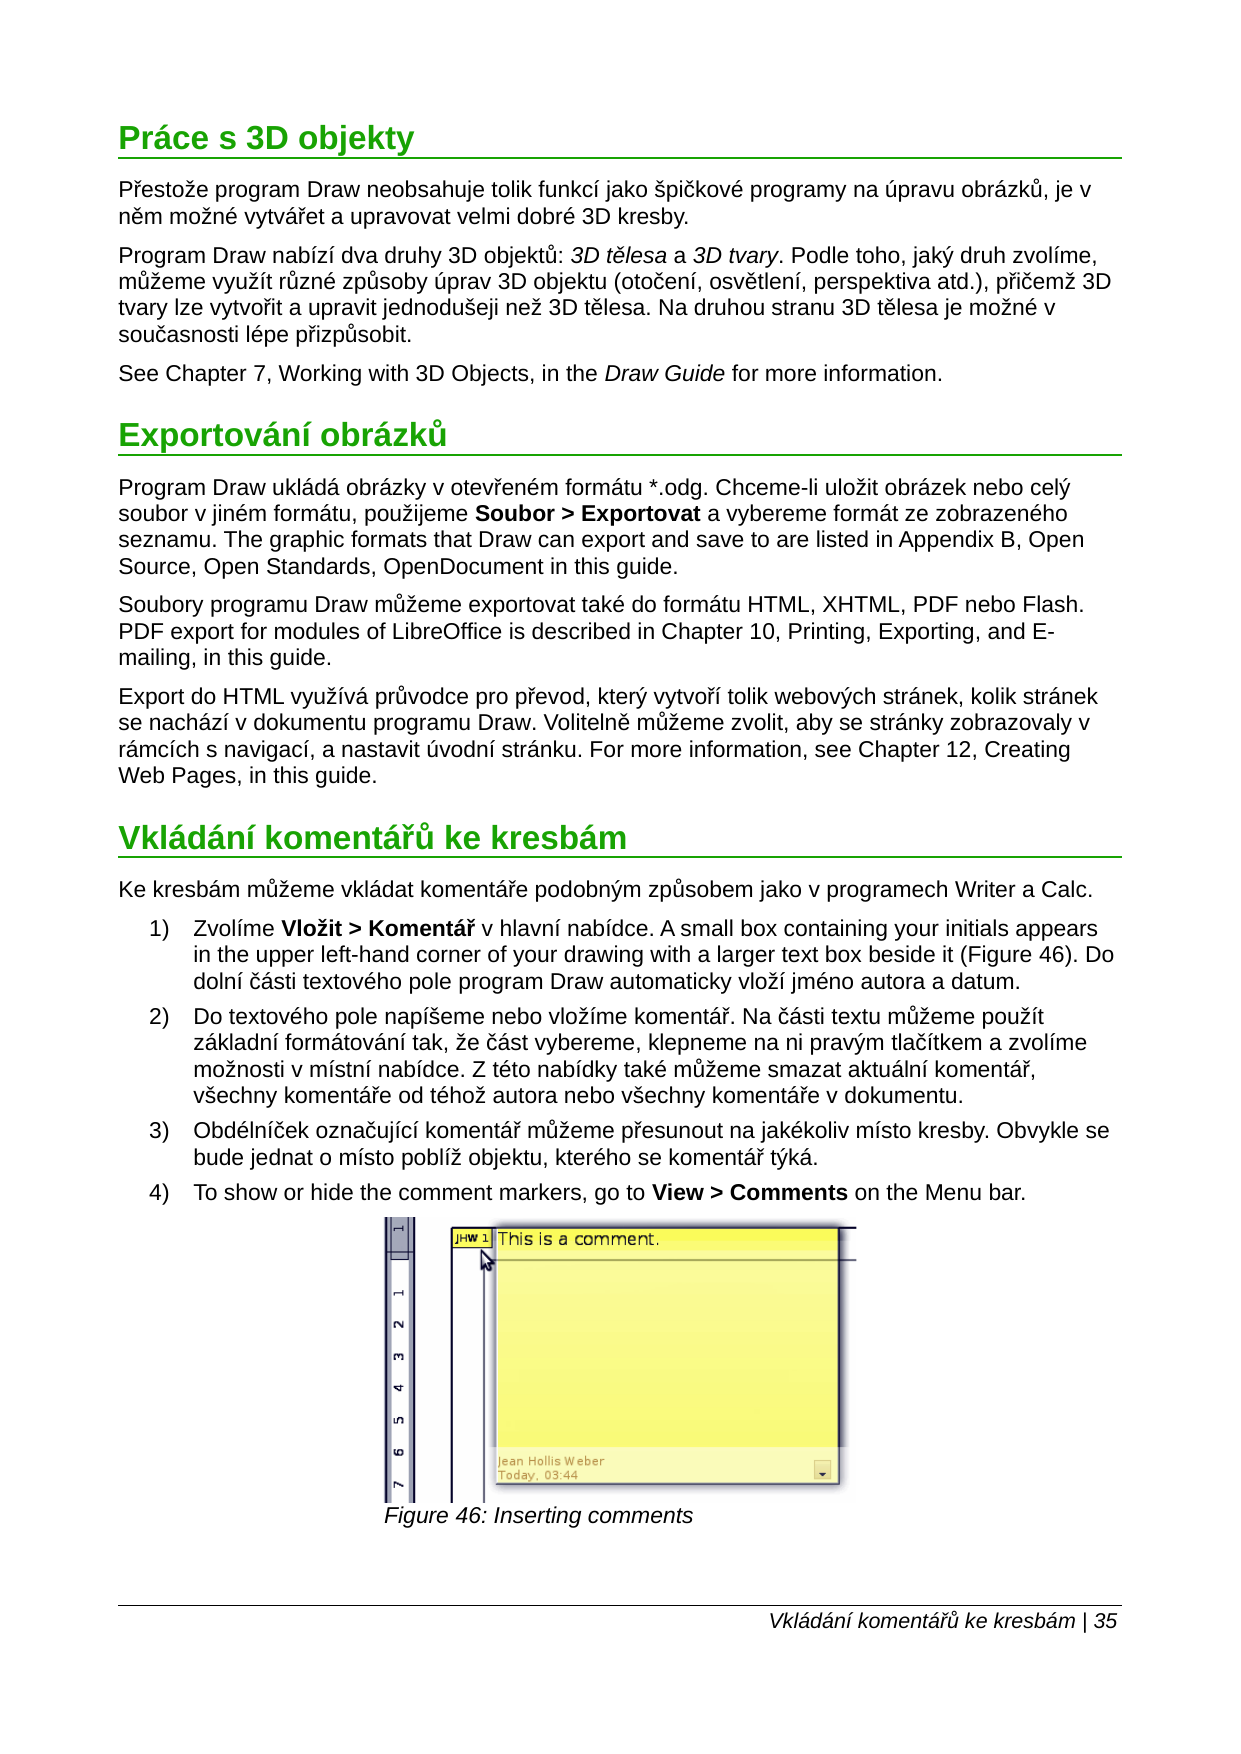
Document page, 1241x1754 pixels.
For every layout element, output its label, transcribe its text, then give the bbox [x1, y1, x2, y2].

text See Chapter 7, Working with 3D Objects, in the Draw Guide for more information. [118, 359, 1122, 386]
text Export do HTML využívá průvodce pro převod, který vytvoří tolik webových stránek, kolik stránek se nachází v dokumentu programu Draw. Volitelně můžeme zvolit, aby se stránky zobrazovaly v rámcích s navigací, a nastavit úvodní stránku. For more information, see Chapter 12, Creating Web Pages, in this guide. [118, 683, 1122, 788]
list Zvolíme Vložit > Komentář v hlavní nabídce. A small box containing your initials appears in the upper left-hand corner of your drawing with a larger text box beside it (Figure 46). Do dolní části textového pole program Draw automaticky vloží jméno autora a datum. [169, 915, 1122, 994]
picture [383, 1217, 857, 1503]
list To show or hide the comment markers, go to View > Comments on the Menu bar. [169, 1179, 1122, 1205]
list Obdélníček označující komentář můžeme přesunout na jakékoliv místo kresby. Obvykle se bude jednat o místo poblíž objektu, kterého se komentář týká. [169, 1117, 1122, 1170]
subtitle Práce s 3D objekty [118, 118, 1122, 157]
text Program Draw ukládá obrázky v otevřeném formátu *.odg. Chceme-li uložit obrázek nebo celý soubor v jiném formátu, použijeme Soubor > Exportovat a vybereme formát ze zobrazeného seznamu. The graphic formats that Draw can export and save to are listed in Appendix B, Open Source, Open Standards, OpenDocument in this guide. [118, 473, 1122, 579]
text Přestože program Draw neobsahuje tolik funkcí jako špičkové programy na úpravu obrázků, je v něm možné vytvářet a upravovat velmi dobré 3D kresby. [118, 176, 1122, 229]
text Ke kresbám můžeme vkládat komentáře podobným způsobem jako v programech Writer a Calc. [118, 876, 1122, 902]
list Do textového pole napíšeme nebo vložíme komentář. Na části textu můžeme použít základní formátování tak, že část vybereme, klepneme na ni pravým tlačítkem a zvolíme možnosti v místní nabídce. Z této nabídky také můžeme smazat aktuální komentář, všechny komentáře od téhož autora nebo všechny komentáře v dokumentu. [169, 1003, 1122, 1108]
text Figure 46: Inserting comments [384, 1503, 856, 1529]
subtitle Exportování obrázků [118, 415, 1122, 454]
text Soubory programu Draw můžeme exportovat také do formátu HTML, XHTML, PDF nebo Flash. PDF export for modules of LibreOffice is described in Chapter 10, Printing, Exporting, and E-mailing, in this guide. [118, 591, 1122, 671]
subtitle Vkládání komentářů ke kresbám [118, 818, 1122, 856]
text Program Draw nabízí dva druhy 3D objektů: 3D tělesa a 3D tvary. Podle toho, jaký druh zvolíme, můžeme využít různé způsoby úprav 3D objektu (otočení, osvětlení, perspektiva atd.), přičemž 3D tvary lze vytvořit a upravit jednodušeji než 3D tělesa. Na druhou stranu 3D tělesa je možné v současnosti lépe přizpůsobit. [118, 242, 1122, 347]
